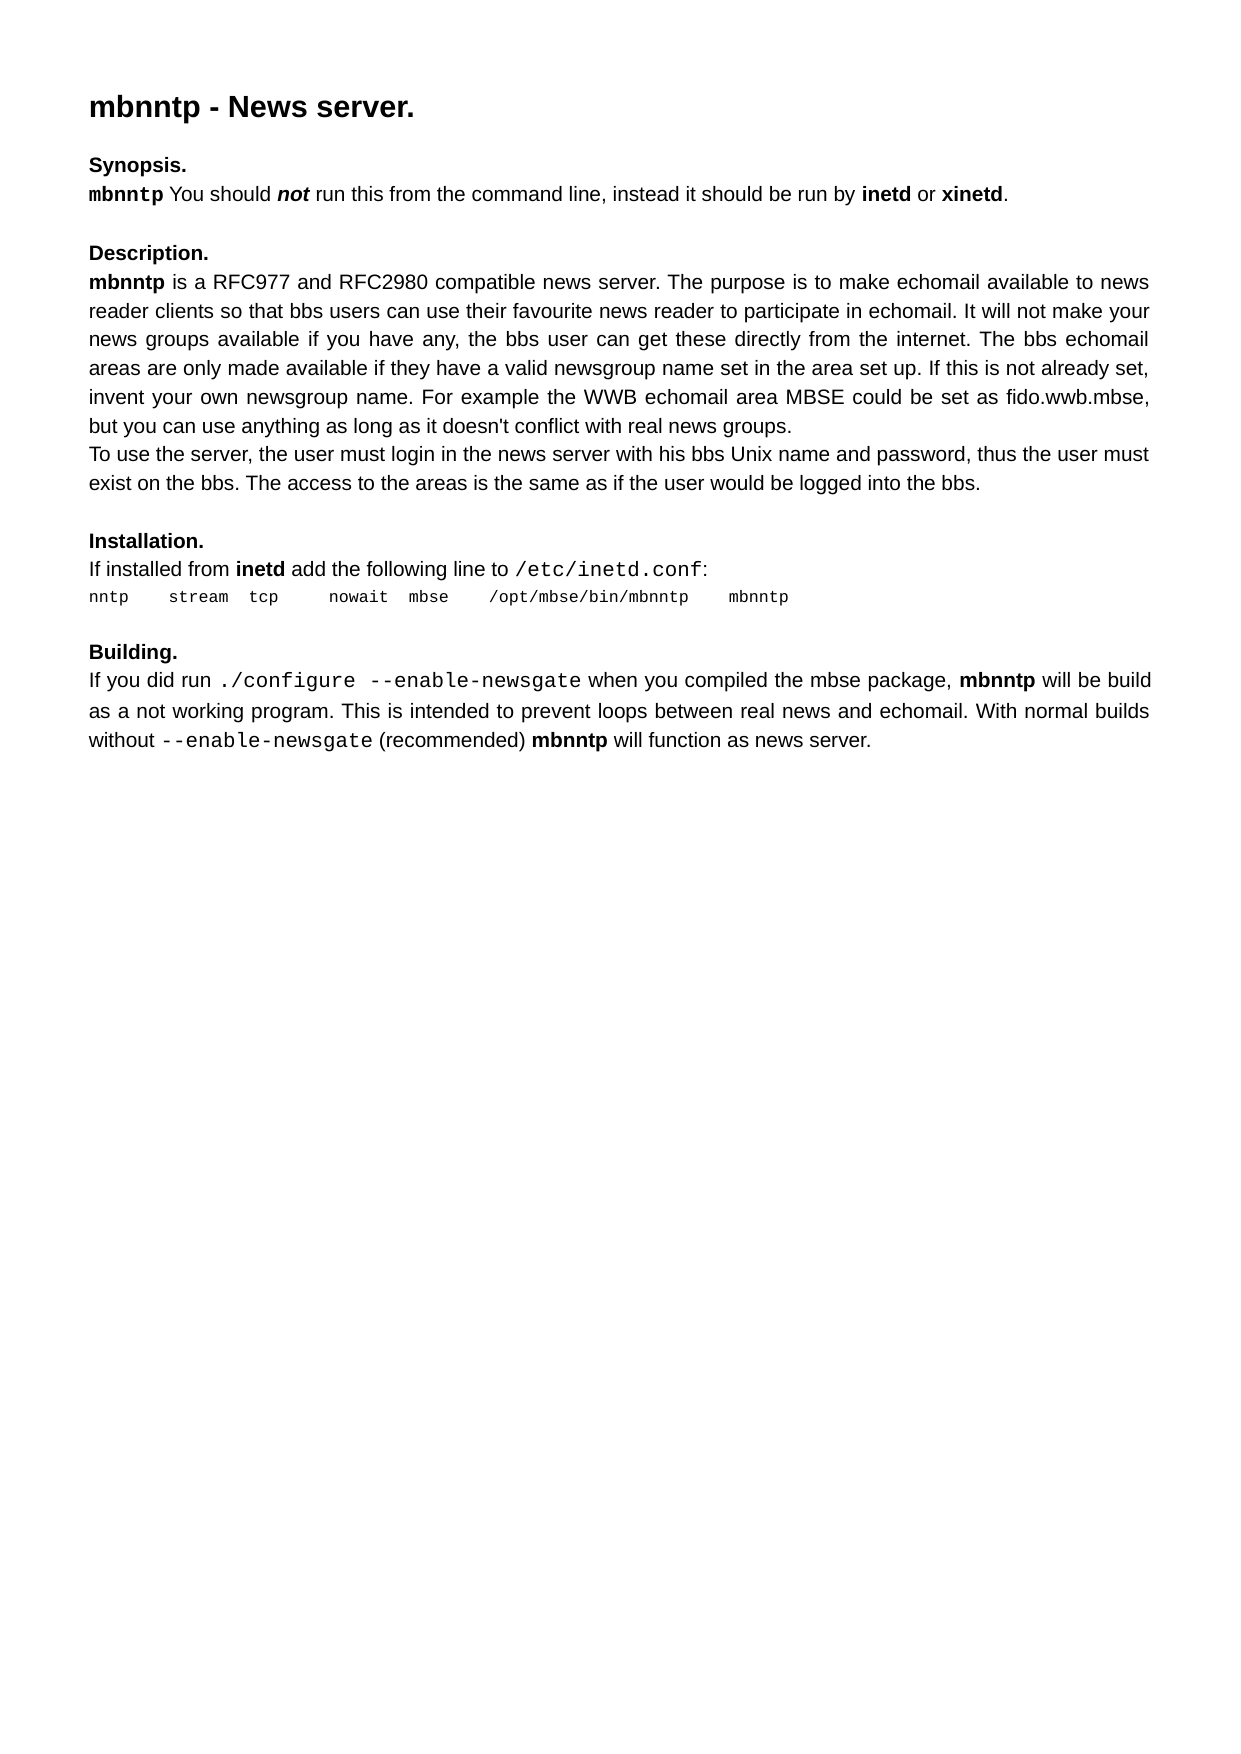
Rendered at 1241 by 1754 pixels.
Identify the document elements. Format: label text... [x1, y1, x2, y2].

text Synopsis. [88, 153, 1152, 177]
text Installation. [88, 528, 1152, 552]
text To use the server, the user must login in the news server with his bbs Unix name and password, thus the user must exist on the bbs. The access to the areas is the same as if the user would be logged into the bbs. [88, 442, 1152, 495]
text If you did run ./configure --enable-newsgate when you compiled the mbse package, mbnntp will be build as a not working program. This is intended to prevent loops between real news and echomail. With normal builds without --enable-newsgate (recommended) mbnntp will function as news server. [88, 668, 1152, 753]
text Description. [88, 241, 1152, 265]
text mbnntp is a RFC977 and RFC2980 compatible news server. The purpose is to make echomail available to news reader clients so that bbs users can use their favourite news reader to participate in echomail. It will not make your news groups available if you have any, the bbs user can get these directly from the internet. The bbs echomail areas are only made available if they have a valid newsgroup name set in the area set up. If this is not already set, invent your own newsgroup name. For example the WWB echomail area MBSE could be set as fido.wwb.mbse, but you can use anything as long as it doesn't conflict with real news groups. [88, 270, 1152, 437]
text If installed from inetd add the following line to /etc/inetd.conf: [88, 557, 1152, 583]
text mbnntp You should not run this from the command line, instead it should be run by inetd or xinetd. [88, 181, 1152, 207]
text nntp stream tcp nowait mbse /opt/mbse/bin/mbnntp mbnntp [88, 588, 1152, 607]
subtitle mbnntp - News server. [88, 88, 1152, 124]
text Building. [88, 639, 1152, 663]
